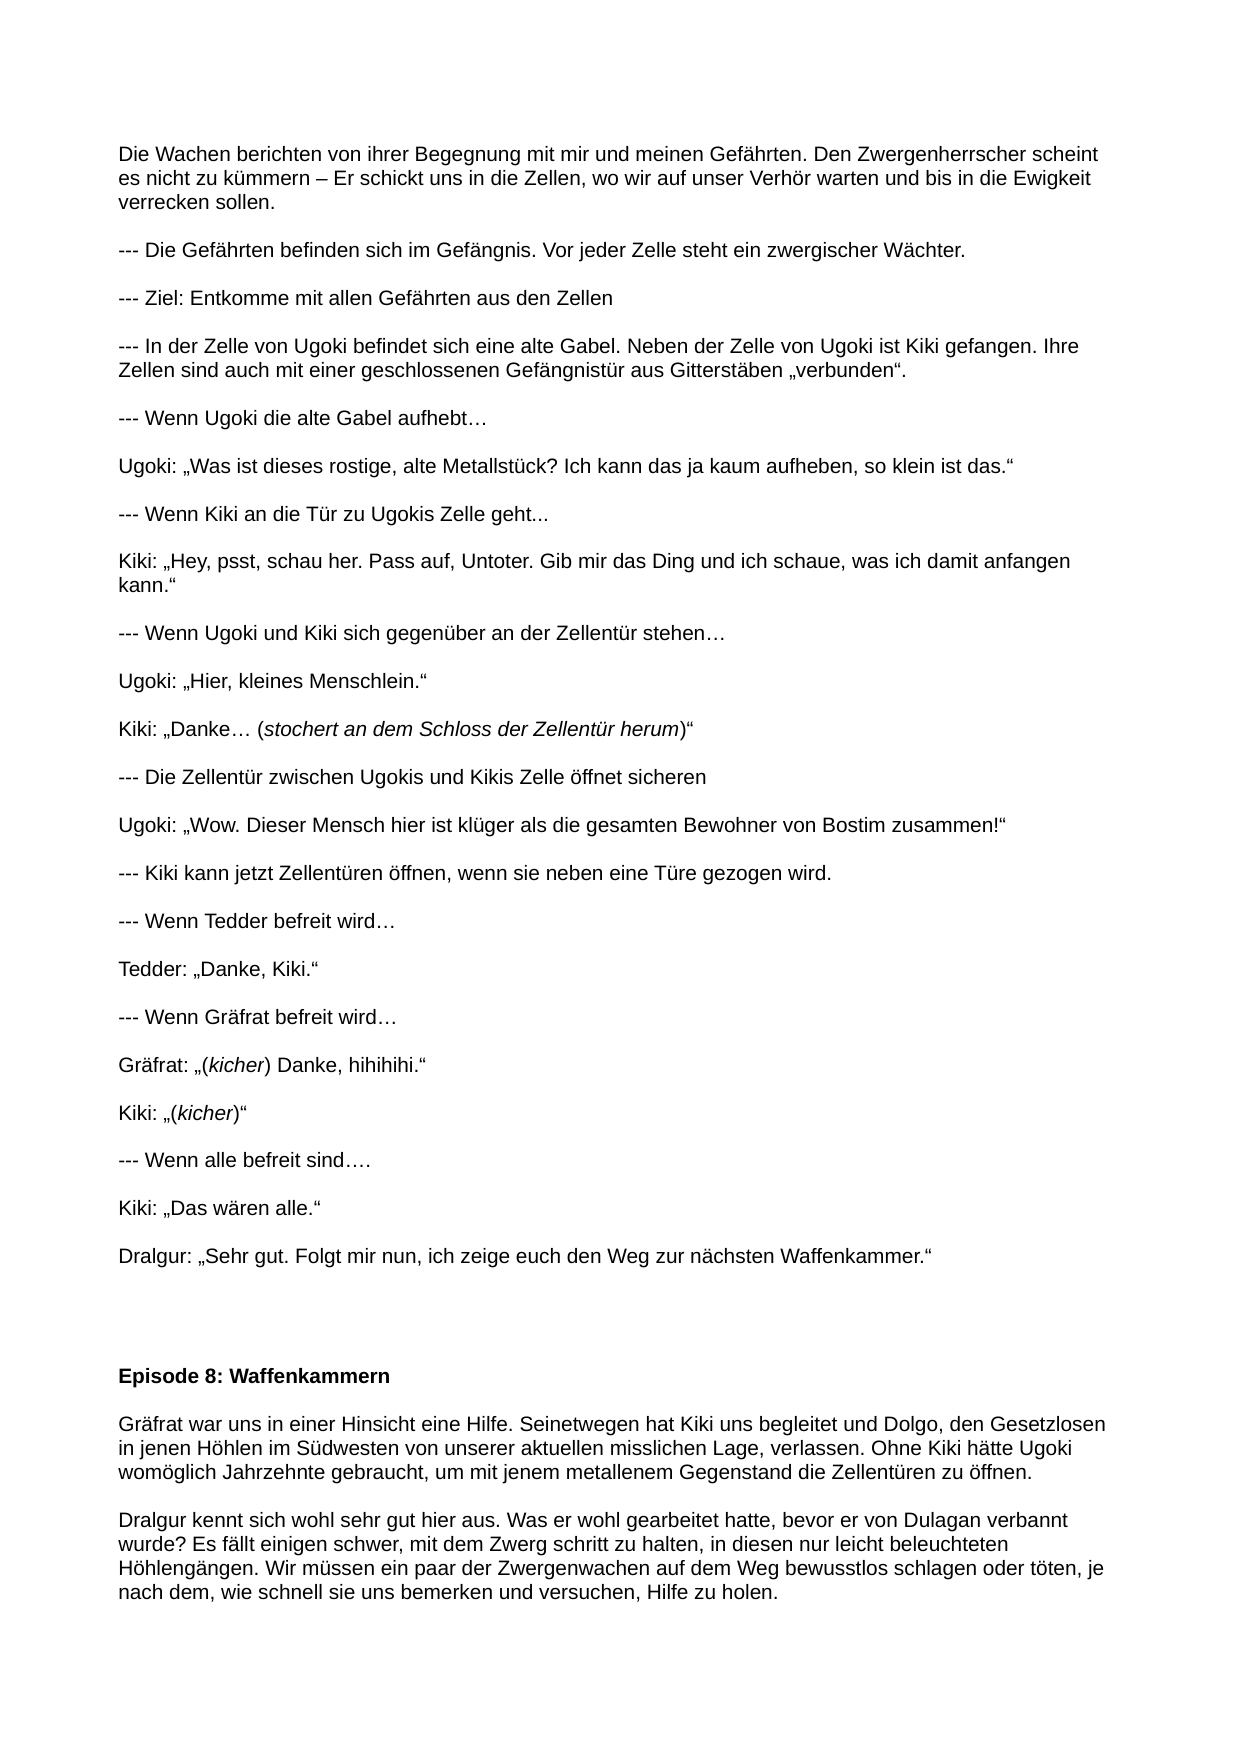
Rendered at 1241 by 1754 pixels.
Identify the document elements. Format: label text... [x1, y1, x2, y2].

text --- Wenn Tedder befreit wird… [118, 909, 1122, 933]
text Ugoki: „Hier, kleines Menschlein.“ [118, 669, 1122, 693]
text Episode 8: Waffenkammern [118, 1364, 1122, 1388]
text --- In der Zelle von Ugoki befindet sich eine alte Gabel. Neben der Zelle von Ugoki ist Kiki gefangen. Ihre Zellen sind auch mit einer geschlossenen Gefängnistür aus Gitterstäben „verbunden“. [118, 334, 1122, 382]
text --- Wenn Kiki an die Tür zu Ugokis Zelle geht... [118, 501, 1122, 525]
text --- Wenn Gräfrat befreit wird… [118, 1004, 1122, 1028]
text Gräfrat war uns in einer Hinsicht eine Hilfe. Seinetwegen hat Kiki uns begleitet und Dolgo, den Gesetzlosen in jenen Höhlen im Südwesten von unserer aktuellen misslichen Lage, verlassen. Ohne Kiki hätte Ugoki womöglich Jahrzehnte gebraucht, um mit jenem metallenem Gegenstand die Zellentüren zu öffnen. [118, 1412, 1122, 1484]
text --- Wenn Ugoki die alte Gabel aufhebt… [118, 406, 1122, 429]
text --- Kiki kann jetzt Zellentüren öffnen, wenn sie neben eine Türe gezogen wird. [118, 861, 1122, 885]
text Ugoki: „Wow. Dieser Mensch hier ist klüger als die gesamten Bewohner von Bostim zusammen!“ [118, 813, 1122, 837]
text --- Ziel: Entkomme mit allen Gefährten aus den Zellen [118, 286, 1122, 310]
text --- Wenn alle befreit sind…. [118, 1148, 1122, 1172]
text Kiki: „Das wären alle.“ [118, 1196, 1122, 1220]
text Dralgur kennt sich wohl sehr gut hier aus. Was er wohl gearbeitet hatte, bevor er von Dulagan verbannt wurde? Es fällt einigen schwer, mit dem Zwerg schritt zu halten, in diesen nur leicht beleuchteten Höhlengängen. Wir müssen ein paar der Zwergenwachen auf dem Weg bewusstlos schlagen oder töten, je nach dem, wie schnell sie uns bemerken und versuchen, Hilfe zu holen. [118, 1508, 1122, 1603]
text --- Die Gefährten befinden sich im Gefängnis. Vor jeder Zelle steht ein zwergischer Wächter. [118, 238, 1122, 262]
text Ugoki: „Was ist dieses rostige, alte Metallstück? Ich kann das ja kaum aufheben, so klein ist das.“ [118, 453, 1122, 477]
text --- Die Zellentür zwischen Ugokis und Kikis Zelle öffnet sicheren [118, 765, 1122, 789]
text Kiki: „(kicher)“ [118, 1100, 1122, 1124]
text Kiki: „Hey, psst, schau her. Pass auf, Untoter. Gib mir das Ding und ich schaue, was ich damit anfangen kann.“ [118, 549, 1122, 597]
text --- Wenn Ugoki und Kiki sich gegenüber an der Zellentür stehen… [118, 621, 1122, 645]
text Dralgur: „Sehr gut. Folgt mir nun, ich zeige euch den Weg zur nächsten Waffenkammer.“ [118, 1244, 1122, 1268]
text Die Wachen berichten von ihrer Begegnung mit mir und meinen Gefährten. Den Zwergenherrscher scheint es nicht zu kümmern – Er schickt uns in die Zellen, wo wir auf unser Verhör warten und bis in die Ewigkeit verrecken sollen. [118, 142, 1122, 214]
text Kiki: „Danke… (stochert an dem Schloss der Zellentür herum)“ [118, 717, 1122, 741]
text Gräfrat: „(kicher) Danke, hihihihi.“ [118, 1052, 1122, 1076]
text Tedder: „Danke, Kiki.“ [118, 957, 1122, 981]
